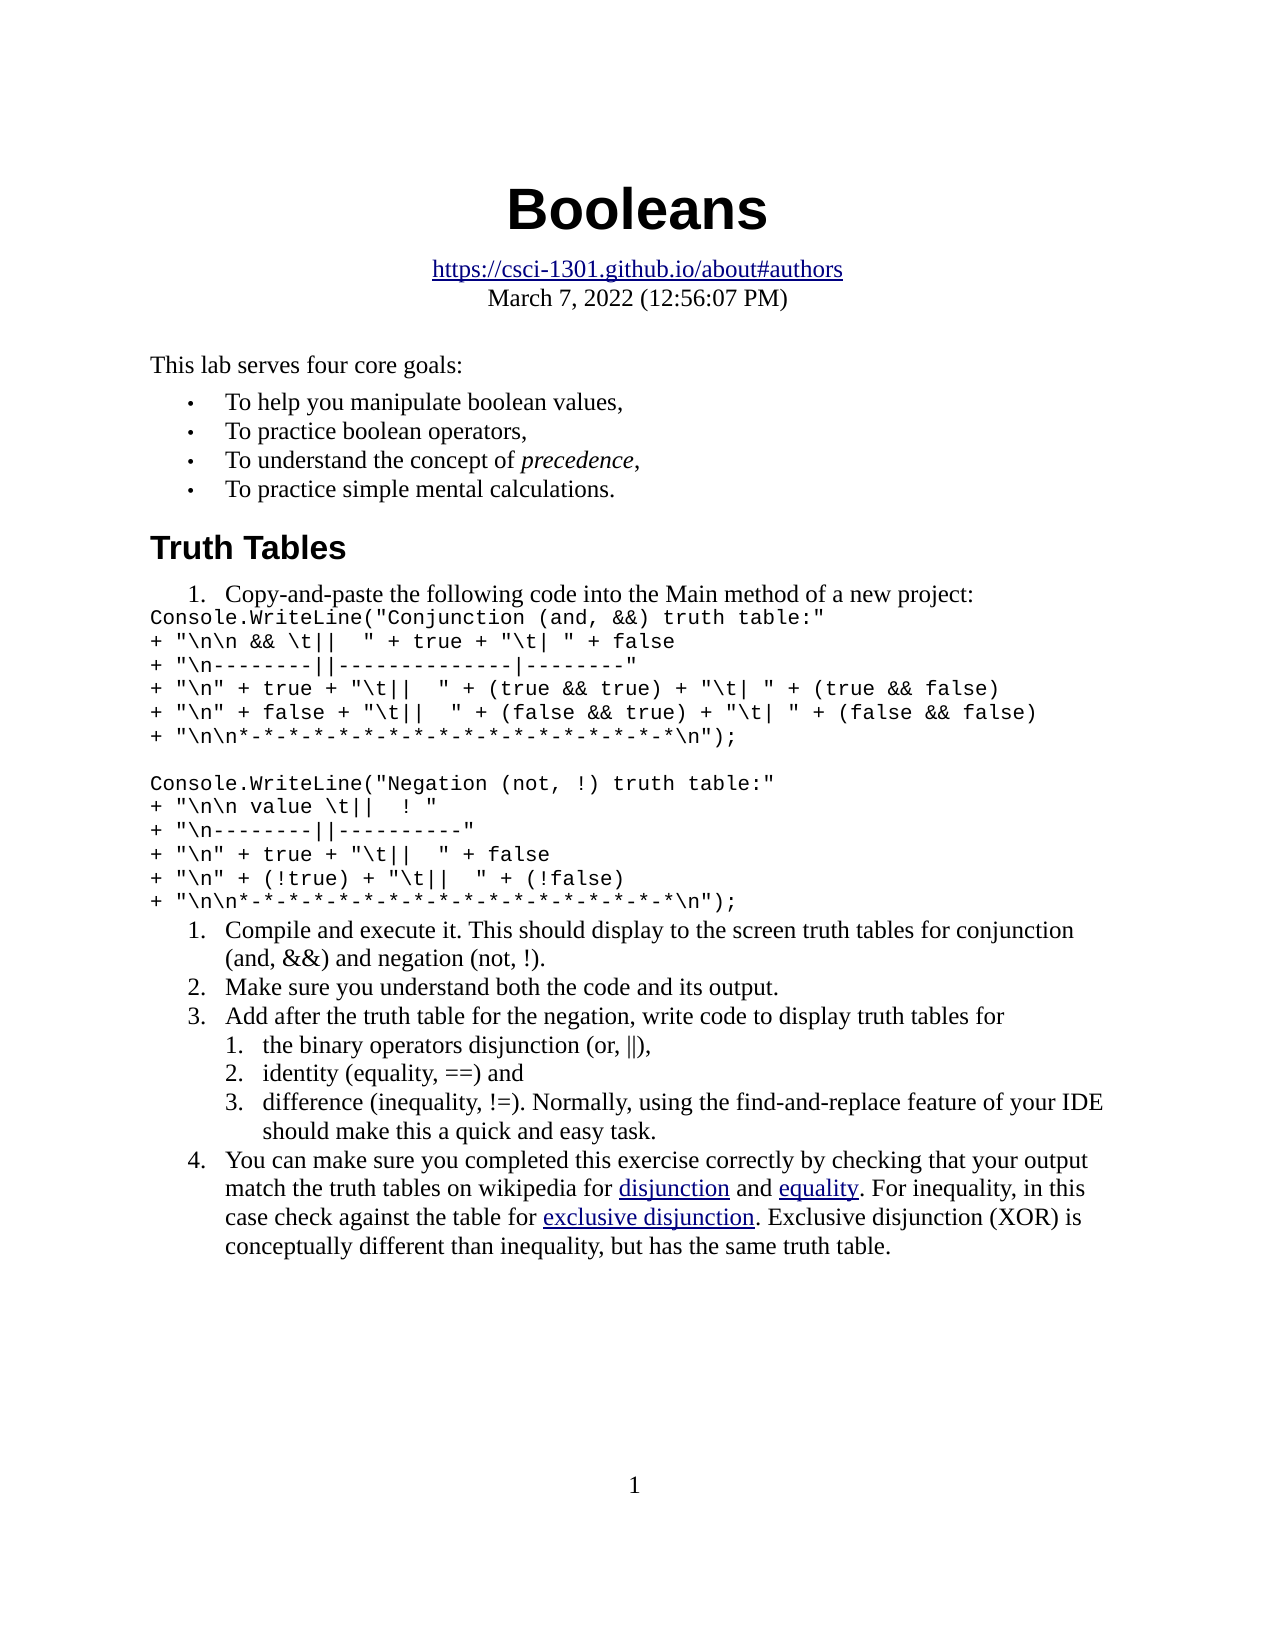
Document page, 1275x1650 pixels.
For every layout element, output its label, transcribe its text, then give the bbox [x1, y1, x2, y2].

text + "\n" + true + "\t|| " + false [150, 844, 1125, 867]
text + "\n--------||--------------|--------" [150, 655, 1125, 678]
list To practice simple mental calculations. [187, 474, 1125, 502]
list the binary operators disjunction (or, ||), [225, 1030, 1125, 1058]
text + "\n" + true + "\t|| " + (true && true) + "\t| " + (true && false) [150, 678, 1125, 702]
list To understand the concept of precedence, [187, 445, 1125, 474]
list difference (inequality, !=). Normally, using the find-and-replace feature of your IDE should make this a quick and easy task. [225, 1087, 1125, 1145]
text Console.WriteLine("Negation (not, !) truth table:" [150, 773, 1125, 797]
text https://csci-1301.github.io/about#authors [150, 254, 1125, 283]
list You can make sure you completed this exercise correctly by checking that your output match the truth tables on wikipedia for disjunction and equality. For inequality, in this case check against the table for exclusive disjunction. Exclusive disjunction (XOR) is conceptually different than inequality, but has the same truth table. [187, 1145, 1125, 1260]
text + "\n\n*-*-*-*-*-*-*-*-*-*-*-*-*-*-*-*-*-*\n"); [150, 891, 1125, 915]
text This lab serves four core goals: [150, 350, 1125, 378]
list Make sure you understand both the code and its output. [187, 972, 1125, 1001]
text + "\n--------||----------" [150, 820, 1125, 844]
text Console.WriteLine("Conjunction (and, &&) truth table:" [150, 607, 1125, 631]
list Add after the truth table for the negation, write code to display truth tables for [187, 1001, 1125, 1030]
title Booleans [150, 175, 1125, 242]
text March 7, 2022 (12:56:07 PM) [150, 283, 1125, 312]
text + "\n\n && \t|| " + true + "\t| " + false [150, 631, 1125, 655]
text + "\n" + false + "\t|| " + (false && true) + "\t| " + (false && false) [150, 702, 1125, 726]
list Compile and execute it. This should display to the screen truth tables for conjunction (and, &&) and negation (not, !). [187, 915, 1125, 972]
list To help you manipulate boolean values, [187, 387, 1125, 416]
text + "\n" + (!true) + "\t|| " + (!false) [150, 867, 1125, 891]
text + "\n\n value \t|| ! " [150, 797, 1125, 820]
subtitle Truth Tables [150, 527, 1125, 566]
list To practice boolean operators, [187, 416, 1125, 445]
list Copy-and-paste the following code into the Main method of a new project: [187, 579, 1125, 607]
text + "\n\n*-*-*-*-*-*-*-*-*-*-*-*-*-*-*-*-*-*\n"); [150, 726, 1125, 749]
list identity (equality, ==) and [225, 1058, 1125, 1087]
